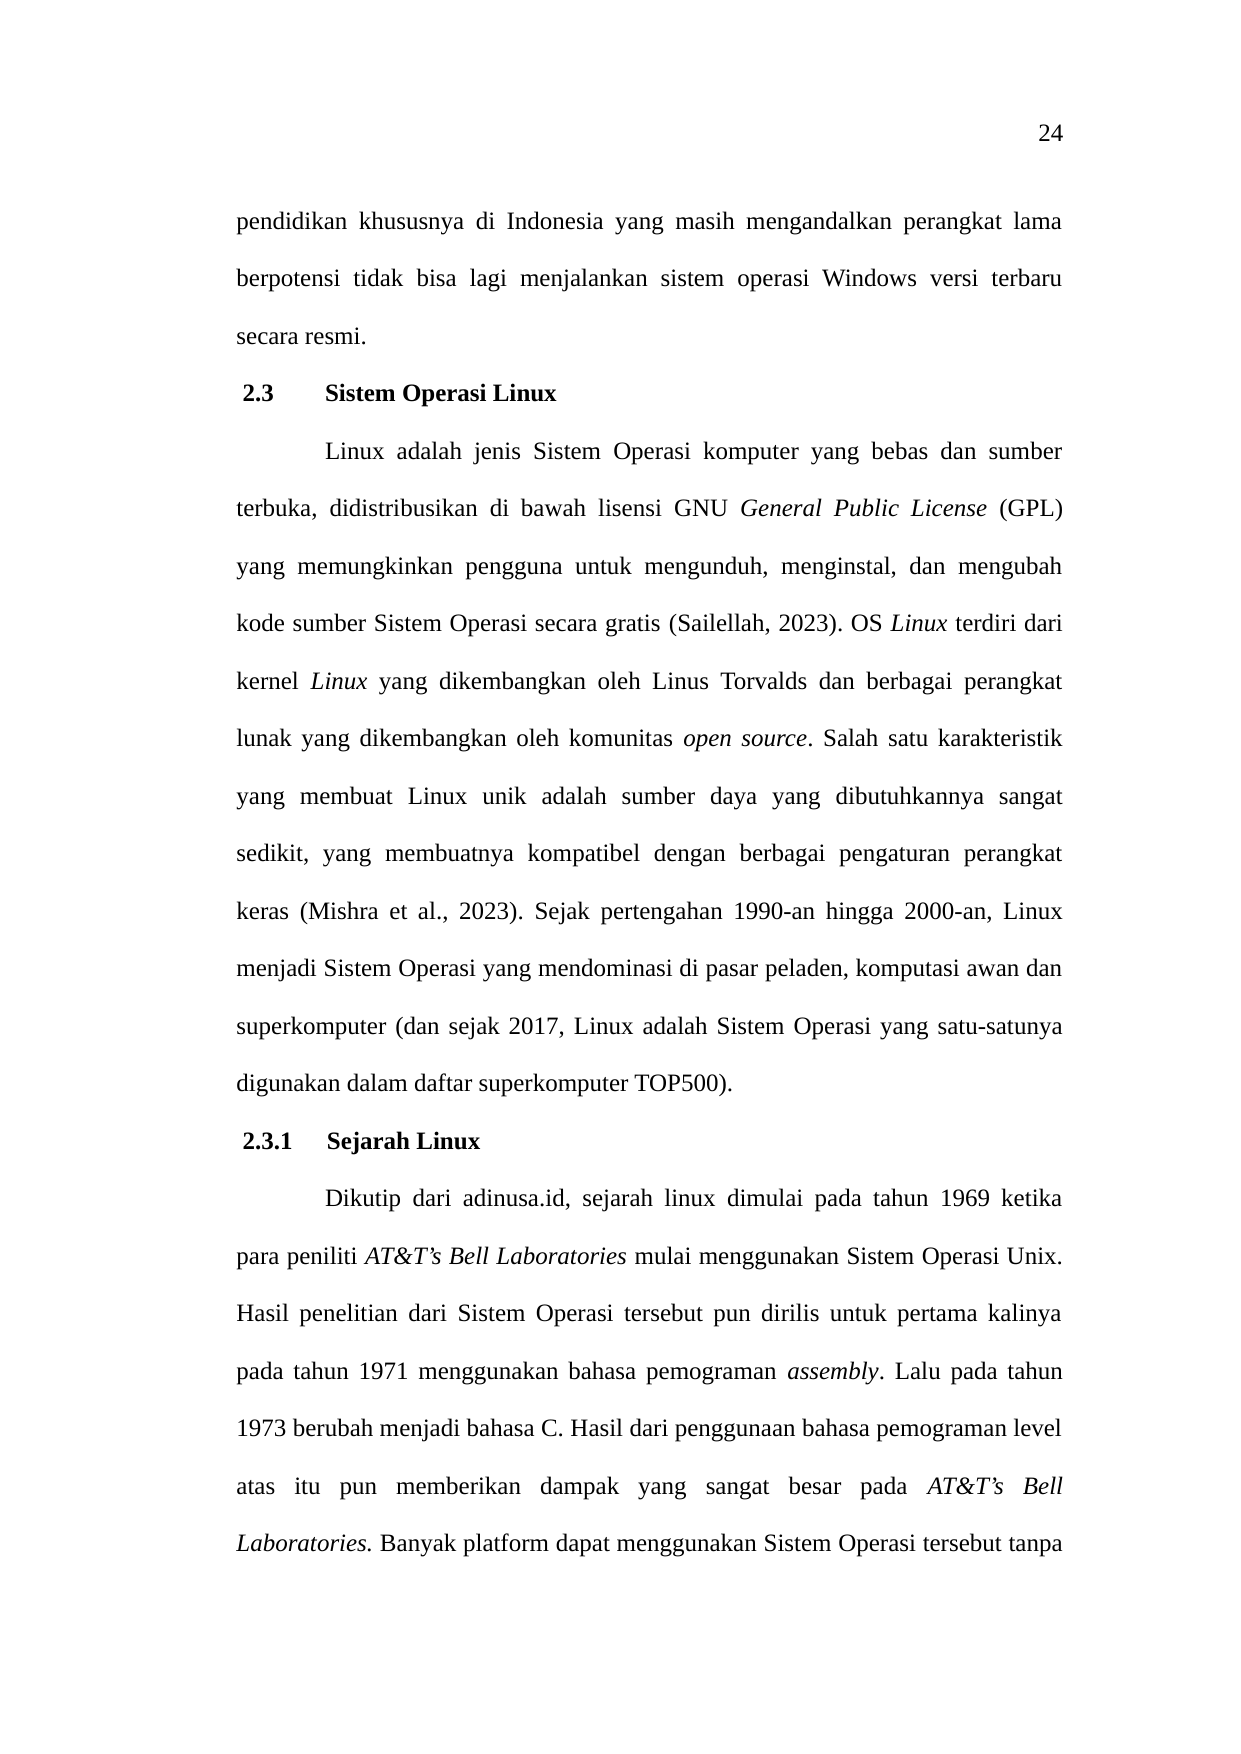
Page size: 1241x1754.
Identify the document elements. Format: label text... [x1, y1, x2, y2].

subtitle Sejarah Linux [236, 1126, 1063, 1155]
text Dikutip dari adinusa.id, sejarah linux dimulai pada tahun 1969 ketika para peniliti AT&T’s Bell Laboratories mulai menggunakan Sistem Operasi Unix. Hasil penelitian dari Sistem Operasi tersebut pun dirilis untuk pertama kalinya pada tahun 1971 menggunakan bahasa pemograman assembly. Lalu pada tahun 1973 berubah menjadi bahasa C. Hasil dari penggunaan bahasa pemograman level atas itu pun memberikan dampak yang sangat besar pada AT&T’s Bell Laboratories. Banyak platform dapat menggunakan Sistem Operasi tersebut tanpa [236, 1183, 1063, 1557]
text Linux adalah jenis Sistem Operasi komputer yang bebas dan sumber terbuka, didistribusikan di bawah lisensi GNU General Public License (GPL) yang memungkinkan pengguna untuk mengunduh, menginstal, dan mengubah kode sumber Sistem Operasi secara gratis (Sailellah, 2023)⁠. OS Linux terdiri dari kernel Linux yang dikembangkan oleh Linus Torvalds dan berbagai perangkat lunak yang dikembangkan oleh komunitas open source. Salah satu karakteristik yang membuat Linux unik adalah sumber daya yang dibutuhkannya sangat sedikit, yang membuatnya kompatibel dengan berbagai pengaturan perangkat keras (Mishra et al., 2023)⁠. Sejak pertengahan 1990-an hingga 2000-an, Linux menjadi Sistem Operasi yang mendominasi di pasar peladen, komputasi awan dan superkomputer (dan sejak 2017, Linux adalah Sistem Operasi yang satu-satunya digunakan dalam daftar superkomputer TOP500). [236, 436, 1063, 1097]
subtitle Sistem Operasi Linux [236, 378, 1063, 407]
text pendidikan khususnya di Indonesia yang masih mengandalkan perangkat lama berpotensi tidak bisa lagi menjalankan sistem operasi Windows versi terbaru secara resmi. [236, 206, 1063, 350]
